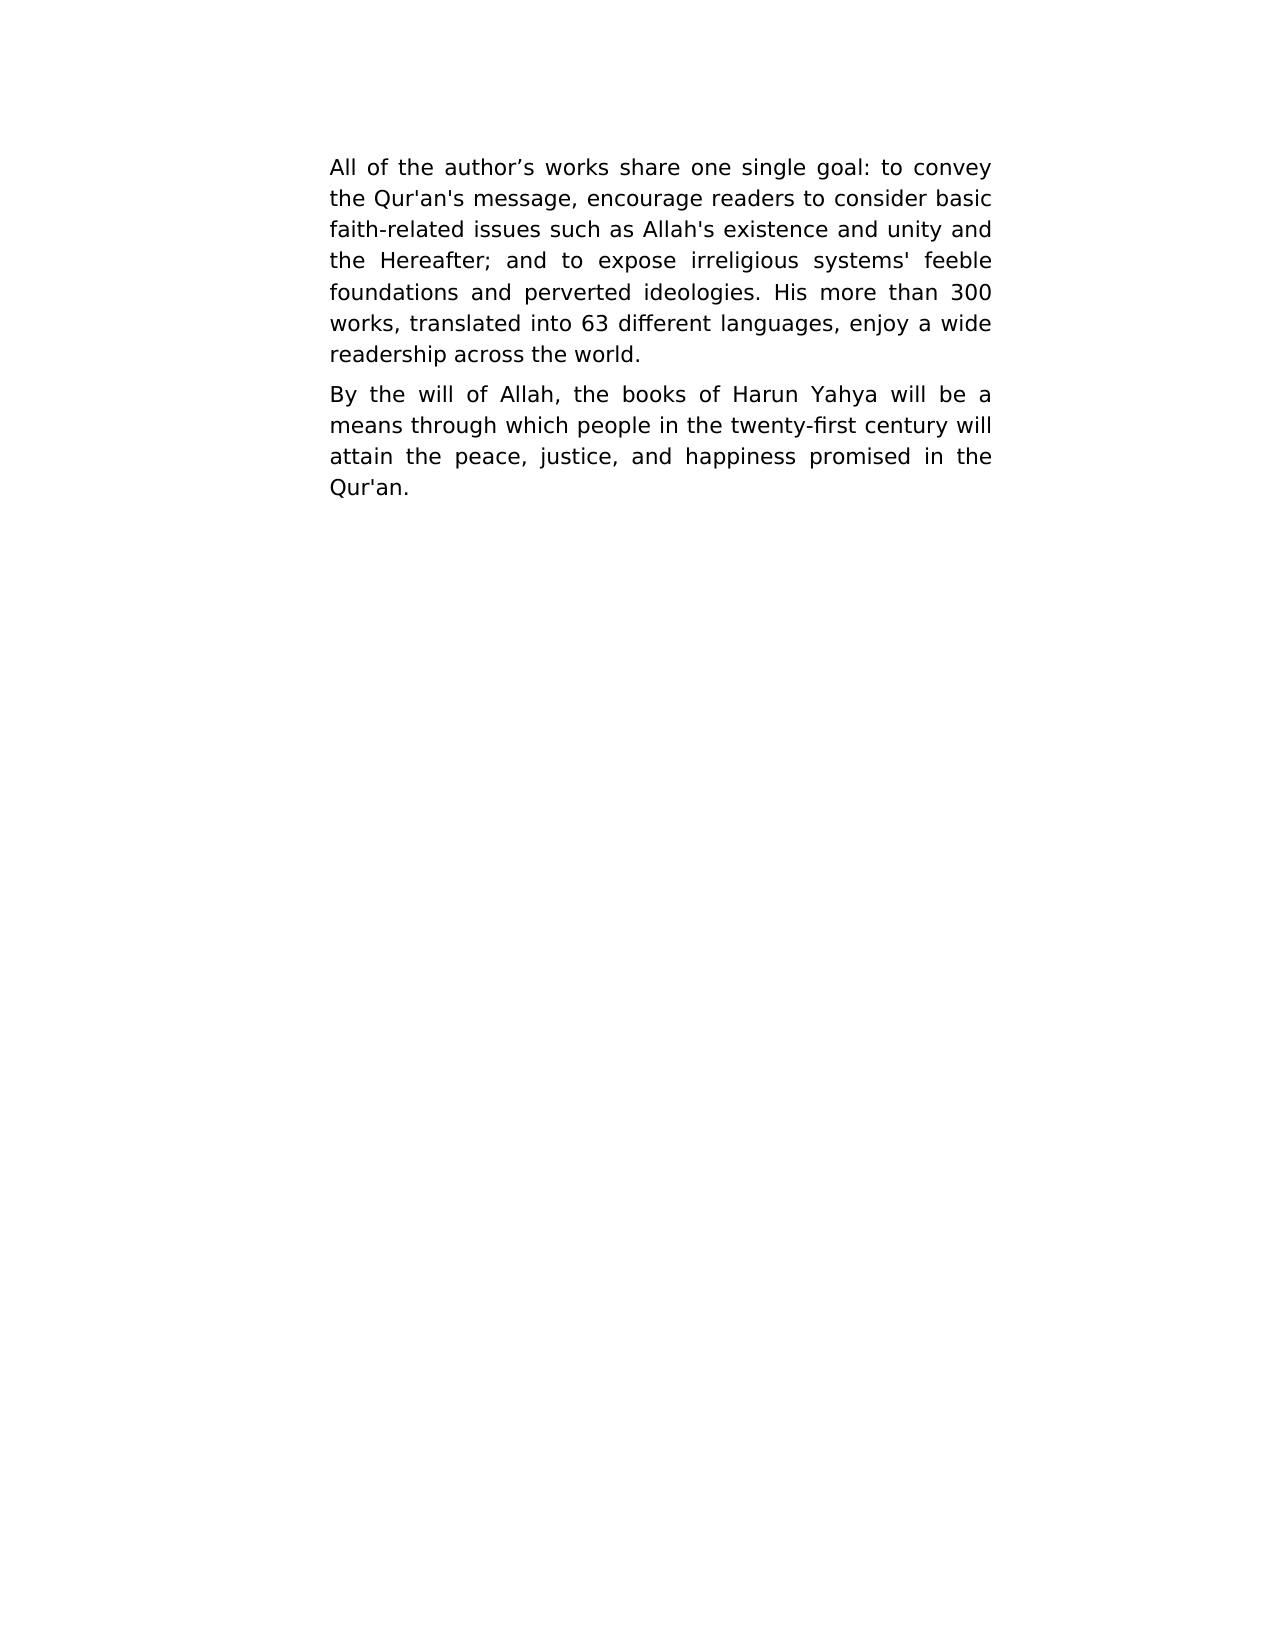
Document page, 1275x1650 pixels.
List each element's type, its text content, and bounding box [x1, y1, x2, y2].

text All of the author’s works share one single goal: to convey the Qur'an's message, encourage readers to consider basic faith-related issues such as Allah's existence and unity and the Hereafter; and to expose irreligious systems' feeble foundations and perverted ideologies. His more than 300 works, translated into 63 different languages, enjoy a wide readership across the world. [329, 150, 993, 369]
text By the will of Allah, the books of Harun Yahya will be a means through which people in the twenty-first century will attain the peace, justice, and happiness promised in the Qur'an. [329, 377, 993, 502]
